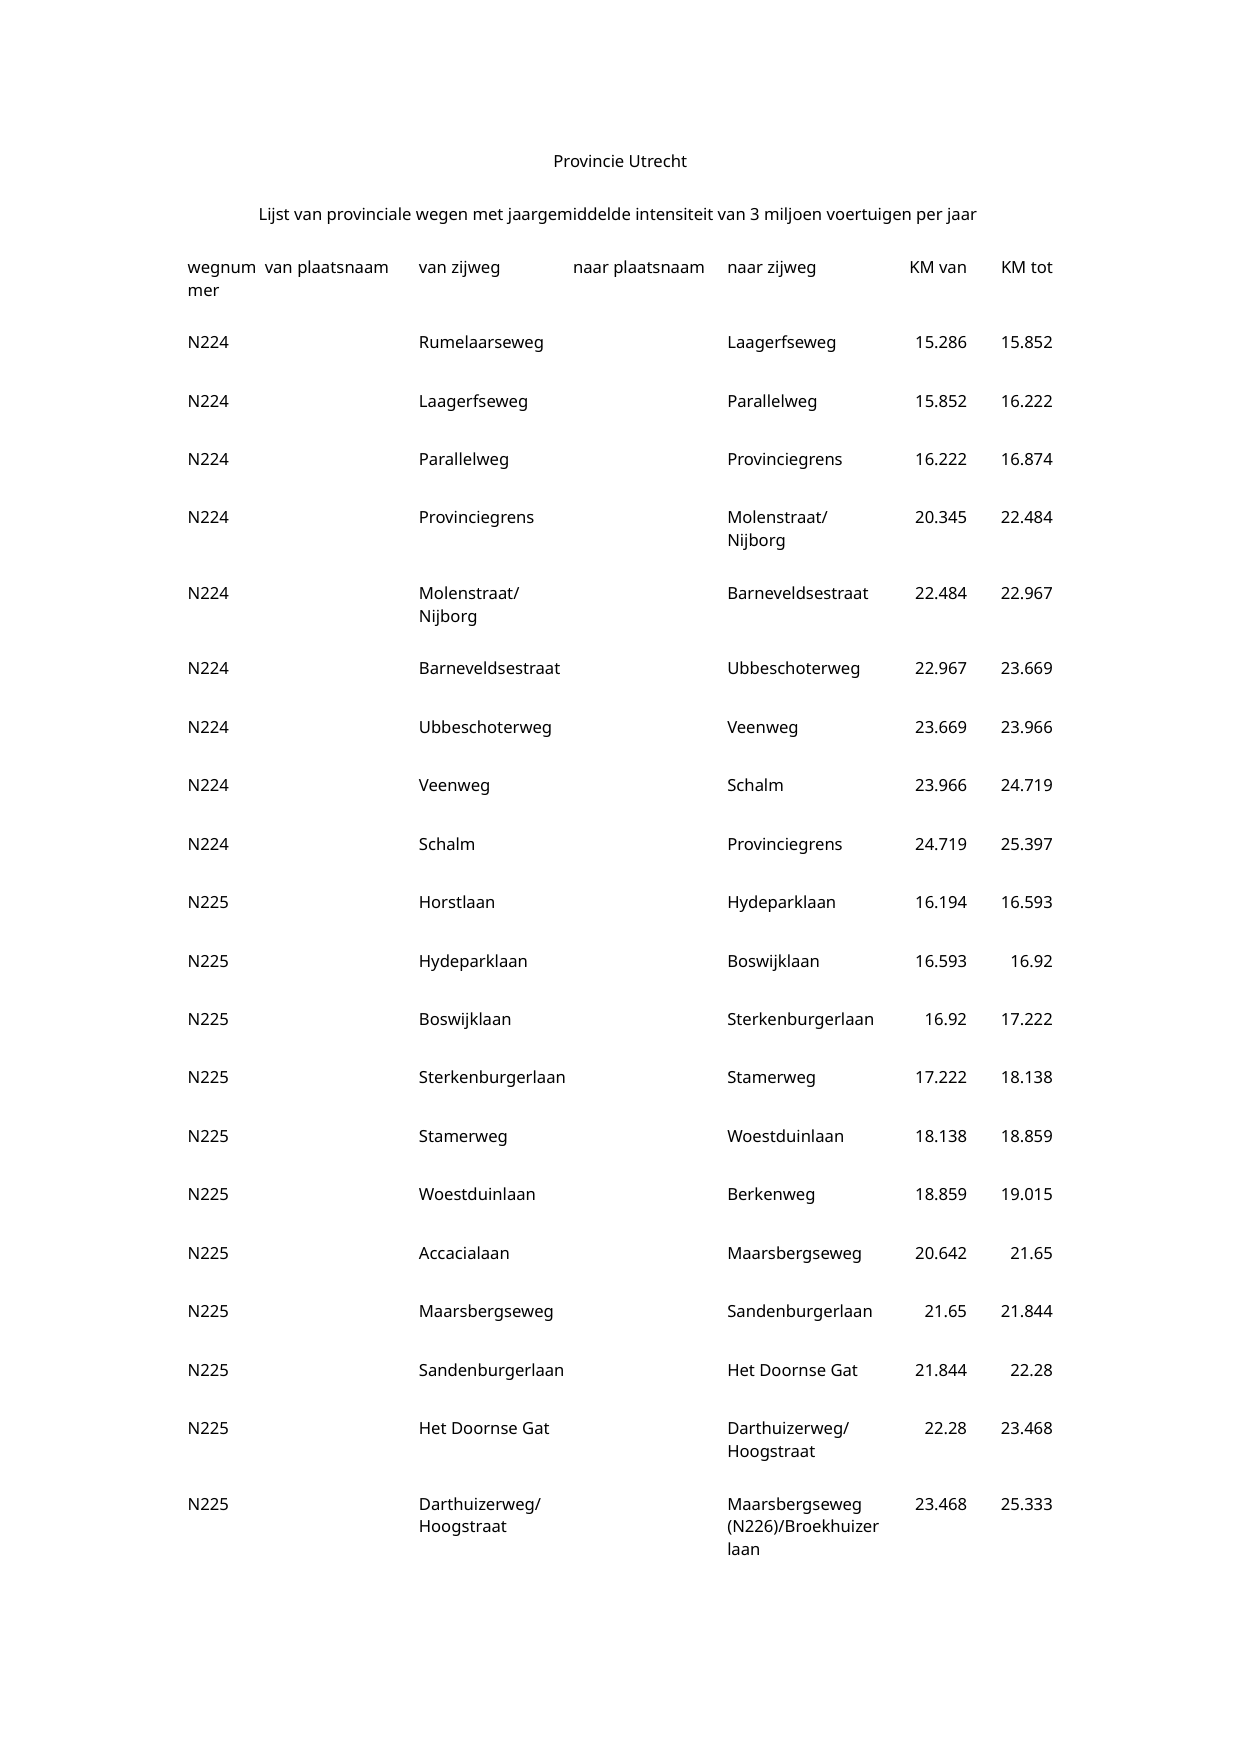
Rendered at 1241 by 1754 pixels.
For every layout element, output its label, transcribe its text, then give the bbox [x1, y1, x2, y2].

table_cell Lijst van provinciale wegen met jaargemiddelde intensiteit van 3 miljoen voertuigen per jaar [188, 203, 1053, 255]
table_cell [265, 774, 419, 832]
table_cell [573, 949, 727, 1008]
table_cell N224 [188, 774, 264, 832]
table_cell Molenstraat/Nijborg [419, 582, 573, 657]
table_cell [573, 832, 727, 891]
table_cell Woestduinlaan [727, 1125, 881, 1183]
table_cell 15.852 [881, 389, 967, 448]
table_cell [265, 1125, 419, 1183]
table_cell Provinciegrens [727, 832, 881, 891]
table_cell N224 [188, 582, 264, 657]
table_cell 17.222 [881, 1066, 967, 1124]
table_cell [573, 1066, 727, 1124]
table_cell Darthuizerweg/Hoogstraat [727, 1417, 881, 1492]
table_cell Maarsbergseweg (N226)/Broekhuizerlaan [727, 1492, 881, 1590]
table_cell Provinciegrens [419, 506, 573, 582]
table_cell N224 [188, 448, 264, 506]
table_cell Darthuizerweg/ Hoogstraat [419, 1492, 573, 1590]
table_cell [265, 389, 419, 448]
table_cell 22.28 [881, 1417, 967, 1492]
table_cell 23.669 [967, 657, 1053, 715]
table_cell 16.593 [881, 949, 967, 1008]
table_cell Barneveldsestraat [419, 657, 573, 715]
table_cell 15.286 [881, 331, 967, 389]
table_cell naar plaatsnaam [573, 255, 727, 331]
table_cell 23.966 [881, 774, 967, 832]
table_cell Stamerweg [419, 1125, 573, 1183]
table_cell [265, 1492, 419, 1590]
table_cell Molenstraat/Nijborg [727, 506, 881, 582]
table_cell 15.852 [967, 331, 1053, 389]
table_cell Boswijklaan [727, 949, 881, 1008]
table_cell Stamerweg [727, 1066, 881, 1124]
table_cell 16.593 [967, 891, 1053, 949]
table_cell KM van [881, 255, 967, 331]
table_cell [573, 1183, 727, 1241]
table_cell 22.967 [881, 657, 967, 715]
table_cell Sterkenburgerlaan [419, 1066, 573, 1124]
table_cell 16.92 [881, 1008, 967, 1066]
table_cell Schalm [419, 832, 573, 891]
table_cell [573, 1241, 727, 1300]
table_cell N225 [188, 1125, 264, 1183]
table_cell N224 [188, 657, 264, 715]
table_cell 16.222 [881, 448, 967, 506]
table_cell [265, 891, 419, 949]
table_cell 21.844 [967, 1300, 1053, 1358]
table_cell 18.138 [967, 1066, 1053, 1124]
table_cell 23.966 [967, 715, 1053, 774]
table_cell [573, 1492, 727, 1590]
table_cell N225 [188, 1492, 264, 1590]
table_cell [573, 1125, 727, 1183]
table_cell [265, 1417, 419, 1492]
table_cell Hydeparklaan [419, 949, 573, 1008]
table_cell N224 [188, 389, 264, 448]
table_cell KM tot [967, 255, 1053, 331]
table_cell Het Doornse Gat [727, 1358, 881, 1417]
table_cell N224 [188, 331, 264, 389]
table_cell Hydeparklaan [727, 891, 881, 949]
table_cell Veenweg [727, 715, 881, 774]
table_header Provincie Utrecht [188, 150, 1053, 203]
table_cell 22.967 [967, 582, 1053, 657]
table_cell 23.669 [881, 715, 967, 774]
table_cell 16.874 [967, 448, 1053, 506]
table_cell [265, 331, 419, 389]
table_cell [265, 1066, 419, 1124]
table_cell [573, 891, 727, 949]
table_cell N225 [188, 1358, 264, 1417]
table_cell N225 [188, 1008, 264, 1066]
table_cell 20.345 [881, 506, 967, 582]
table_cell [573, 1358, 727, 1417]
table_cell 17.222 [967, 1008, 1053, 1066]
table_cell Berkenweg [727, 1183, 881, 1241]
table_cell [265, 1008, 419, 1066]
table_cell [573, 1300, 727, 1358]
table_cell 18.859 [967, 1125, 1053, 1183]
table_cell [573, 448, 727, 506]
table_cell 16.92 [967, 949, 1053, 1008]
table_cell 24.719 [881, 832, 967, 891]
table_cell [573, 389, 727, 448]
table_cell [573, 1417, 727, 1492]
table_cell [265, 949, 419, 1008]
table_cell 24.719 [967, 774, 1053, 832]
table_cell 20.642 [881, 1241, 967, 1300]
table_cell naar zijweg [727, 255, 881, 331]
table_cell 23.468 [881, 1492, 967, 1590]
table_cell 18.138 [881, 1125, 967, 1183]
table_cell Rumelaarseweg [419, 331, 573, 389]
table_cell van plaatsnaam [265, 255, 419, 331]
table_cell N225 [188, 891, 264, 949]
table_cell 25.333 [967, 1492, 1053, 1590]
table_cell Boswijklaan [419, 1008, 573, 1066]
table_cell Sterkenburgerlaan [727, 1008, 881, 1066]
table_cell Maarsbergseweg [419, 1300, 573, 1358]
table_cell [573, 657, 727, 715]
table_cell [573, 582, 727, 657]
table_cell [265, 832, 419, 891]
table_cell N224 [188, 506, 264, 582]
table_cell N225 [188, 1241, 264, 1300]
table_cell Het Doornse Gat [419, 1417, 573, 1492]
table_cell 22.28 [967, 1358, 1053, 1417]
table_cell 21.65 [967, 1241, 1053, 1300]
table_cell Parallelweg [419, 448, 573, 506]
table_cell N225 [188, 1300, 264, 1358]
table_cell [265, 1300, 419, 1358]
table_cell Accacialaan [419, 1241, 573, 1300]
table_cell [573, 774, 727, 832]
table_cell [573, 506, 727, 582]
table_cell Ubbeschoterweg [419, 715, 573, 774]
table_cell Provinciegrens [727, 448, 881, 506]
table_cell Woestduinlaan [419, 1183, 573, 1241]
table_cell [265, 1358, 419, 1417]
table_cell 21.65 [881, 1300, 967, 1358]
table_cell Laagerfseweg [727, 331, 881, 389]
table_cell Schalm [727, 774, 881, 832]
table_cell van zijweg [419, 255, 573, 331]
table_cell 19.015 [967, 1183, 1053, 1241]
table_cell N225 [188, 1066, 264, 1124]
table_cell [573, 1008, 727, 1066]
table_cell [265, 657, 419, 715]
table_cell 18.859 [881, 1183, 967, 1241]
table_cell N224 [188, 715, 264, 774]
table_cell 21.844 [881, 1358, 967, 1417]
table_cell Veenweg [419, 774, 573, 832]
table_cell N225 [188, 1183, 264, 1241]
table_cell [573, 715, 727, 774]
table_cell 22.484 [967, 506, 1053, 582]
table_cell 16.194 [881, 891, 967, 949]
table_cell Laagerfseweg [419, 389, 573, 448]
table_cell [265, 715, 419, 774]
table_cell N225 [188, 949, 264, 1008]
table_cell Maarsbergseweg [727, 1241, 881, 1300]
table_cell N225 [188, 1417, 264, 1492]
table_cell [265, 1183, 419, 1241]
table_cell N224 [188, 832, 264, 891]
table_cell Ubbeschoterweg [727, 657, 881, 715]
table_cell [265, 506, 419, 582]
table_cell [265, 582, 419, 657]
table_cell [573, 331, 727, 389]
table_cell Barneveldsestraat [727, 582, 881, 657]
table_cell 25.397 [967, 832, 1053, 891]
table_cell Parallelweg [727, 389, 881, 448]
table_cell 16.222 [967, 389, 1053, 448]
table_cell Sandenburgerlaan [419, 1358, 573, 1417]
table_cell Horstlaan [419, 891, 573, 949]
table_cell [265, 448, 419, 506]
table_cell 23.468 [967, 1417, 1053, 1492]
table_cell [265, 1241, 419, 1300]
table_cell Sandenburgerlaan [727, 1300, 881, 1358]
table_cell 22.484 [881, 582, 967, 657]
table_cell wegnummer [188, 255, 264, 331]
